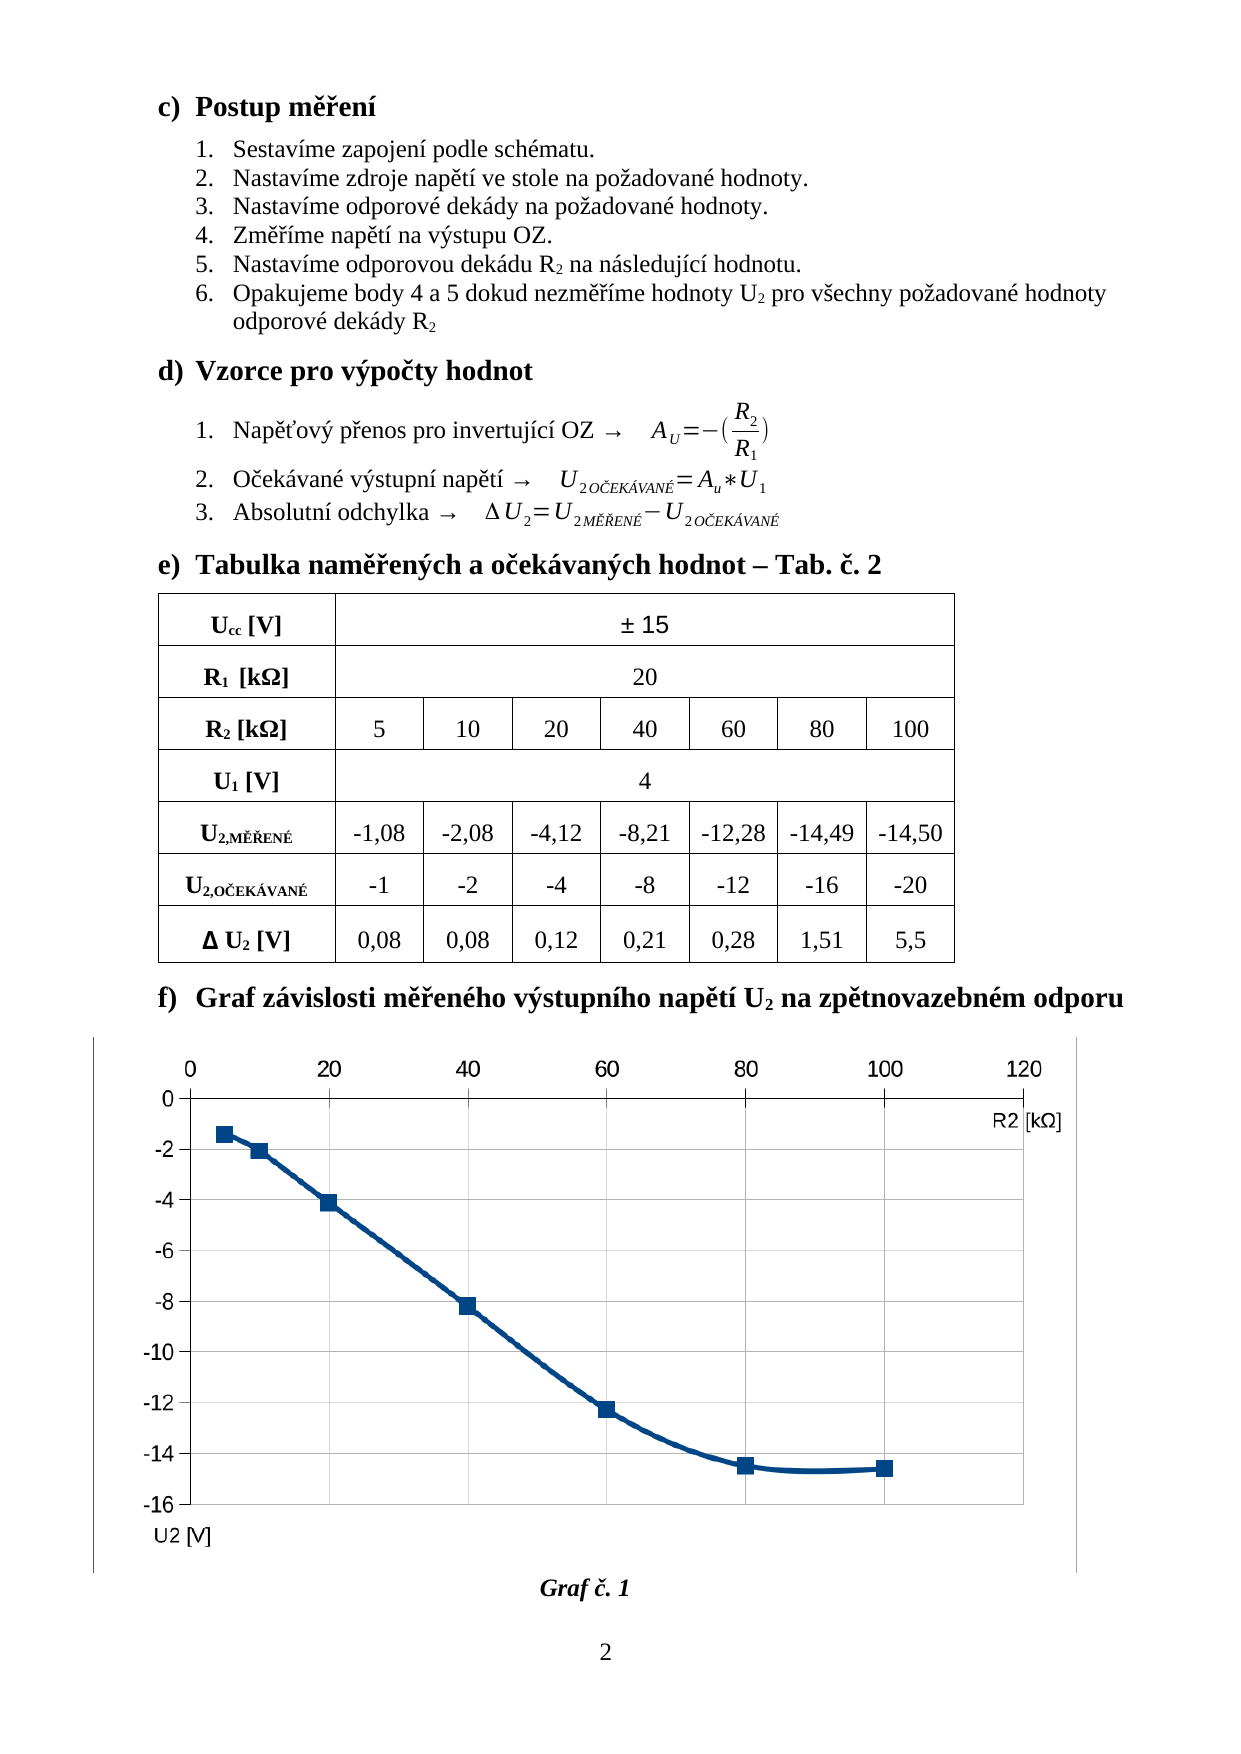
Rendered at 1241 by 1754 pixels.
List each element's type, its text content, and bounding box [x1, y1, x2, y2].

table_cell U1 [V] [159, 750, 335, 801]
list Sestavíme zapojení podle schématu. [195, 134, 1181, 163]
list Graf č. 1 [93, 1573, 1077, 1602]
table_cell -8 [601, 854, 689, 905]
table_cell -4 [513, 854, 600, 905]
table_cell -12 [690, 854, 777, 905]
list Nastavíme odporové dekády na požadované hodnoty. [195, 191, 1181, 220]
table_cell R2 [kΩ] [159, 698, 335, 749]
table_header Ucc [V] [159, 594, 335, 644]
picture [93, 1037, 1077, 1573]
table_cell -2 [424, 854, 512, 905]
table_header ± 15 [336, 594, 954, 644]
title Postup měření [158, 89, 1181, 122]
list Napěťový přenos pro invertující OZ → [195, 398, 1181, 464]
table_cell Δ U2 [V] [159, 906, 335, 962]
table_cell 40 [601, 698, 689, 749]
table_cell -16 [778, 854, 866, 905]
table_cell -1 [336, 854, 423, 905]
title [93, 1025, 1077, 1037]
table_cell 0,08 [336, 906, 423, 962]
title Graf závislosti měřeného výstupního napětí U2 na zpětnovazebném odporu [158, 980, 1181, 1014]
table_cell U2,OČEKÁVANÉ [159, 854, 335, 905]
list Opakujeme body 4 a 5 dokud nezměříme hodnoty U2 pro všechny požadované hodnoty odporové dekády R2 [195, 278, 1181, 335]
title Vzorce pro výpočty hodnot [158, 353, 1181, 386]
table_cell -8,21 [601, 802, 689, 853]
list Nastavíme odporovou dekádu R2 na následující hodnotu. [195, 249, 1181, 278]
table_cell 20 [513, 698, 600, 749]
table_cell -12,28 [690, 802, 777, 853]
table_cell 1,51 [778, 906, 866, 962]
table_cell 20 [336, 646, 954, 697]
table_cell 0,12 [513, 906, 600, 962]
table_cell R1 [kΩ] [159, 646, 335, 697]
table_cell 100 [867, 698, 954, 749]
table_cell -20 [867, 854, 954, 905]
table_cell 0,08 [424, 906, 512, 962]
table_cell 0,28 [690, 906, 777, 962]
list Očekávané výstupní napětí → [195, 464, 1181, 497]
table_cell -2,08 [424, 802, 512, 853]
table_cell -14,49 [778, 802, 866, 853]
title Tabulka naměřených a očekávaných hodnot – Tab. č. 2 [158, 547, 1181, 581]
table_cell 10 [424, 698, 512, 749]
list Změříme napětí na výstupu OZ. [195, 220, 1181, 249]
table_cell 80 [778, 698, 866, 749]
list Absolutní odchylka → [195, 497, 1181, 529]
table_cell 60 [690, 698, 777, 749]
table_cell -1,08 [336, 802, 423, 853]
list Nastavíme zdroje napětí ve stole na požadované hodnoty. [195, 163, 1181, 191]
table_cell U2,MĚŘENÉ [159, 802, 335, 853]
table_cell 5,5 [867, 906, 954, 962]
table_cell 0,21 [601, 906, 689, 962]
table_cell 5 [336, 698, 423, 749]
table_cell 4 [336, 750, 954, 801]
table_cell -14,50 [867, 802, 954, 853]
table_cell -4,12 [513, 802, 600, 853]
